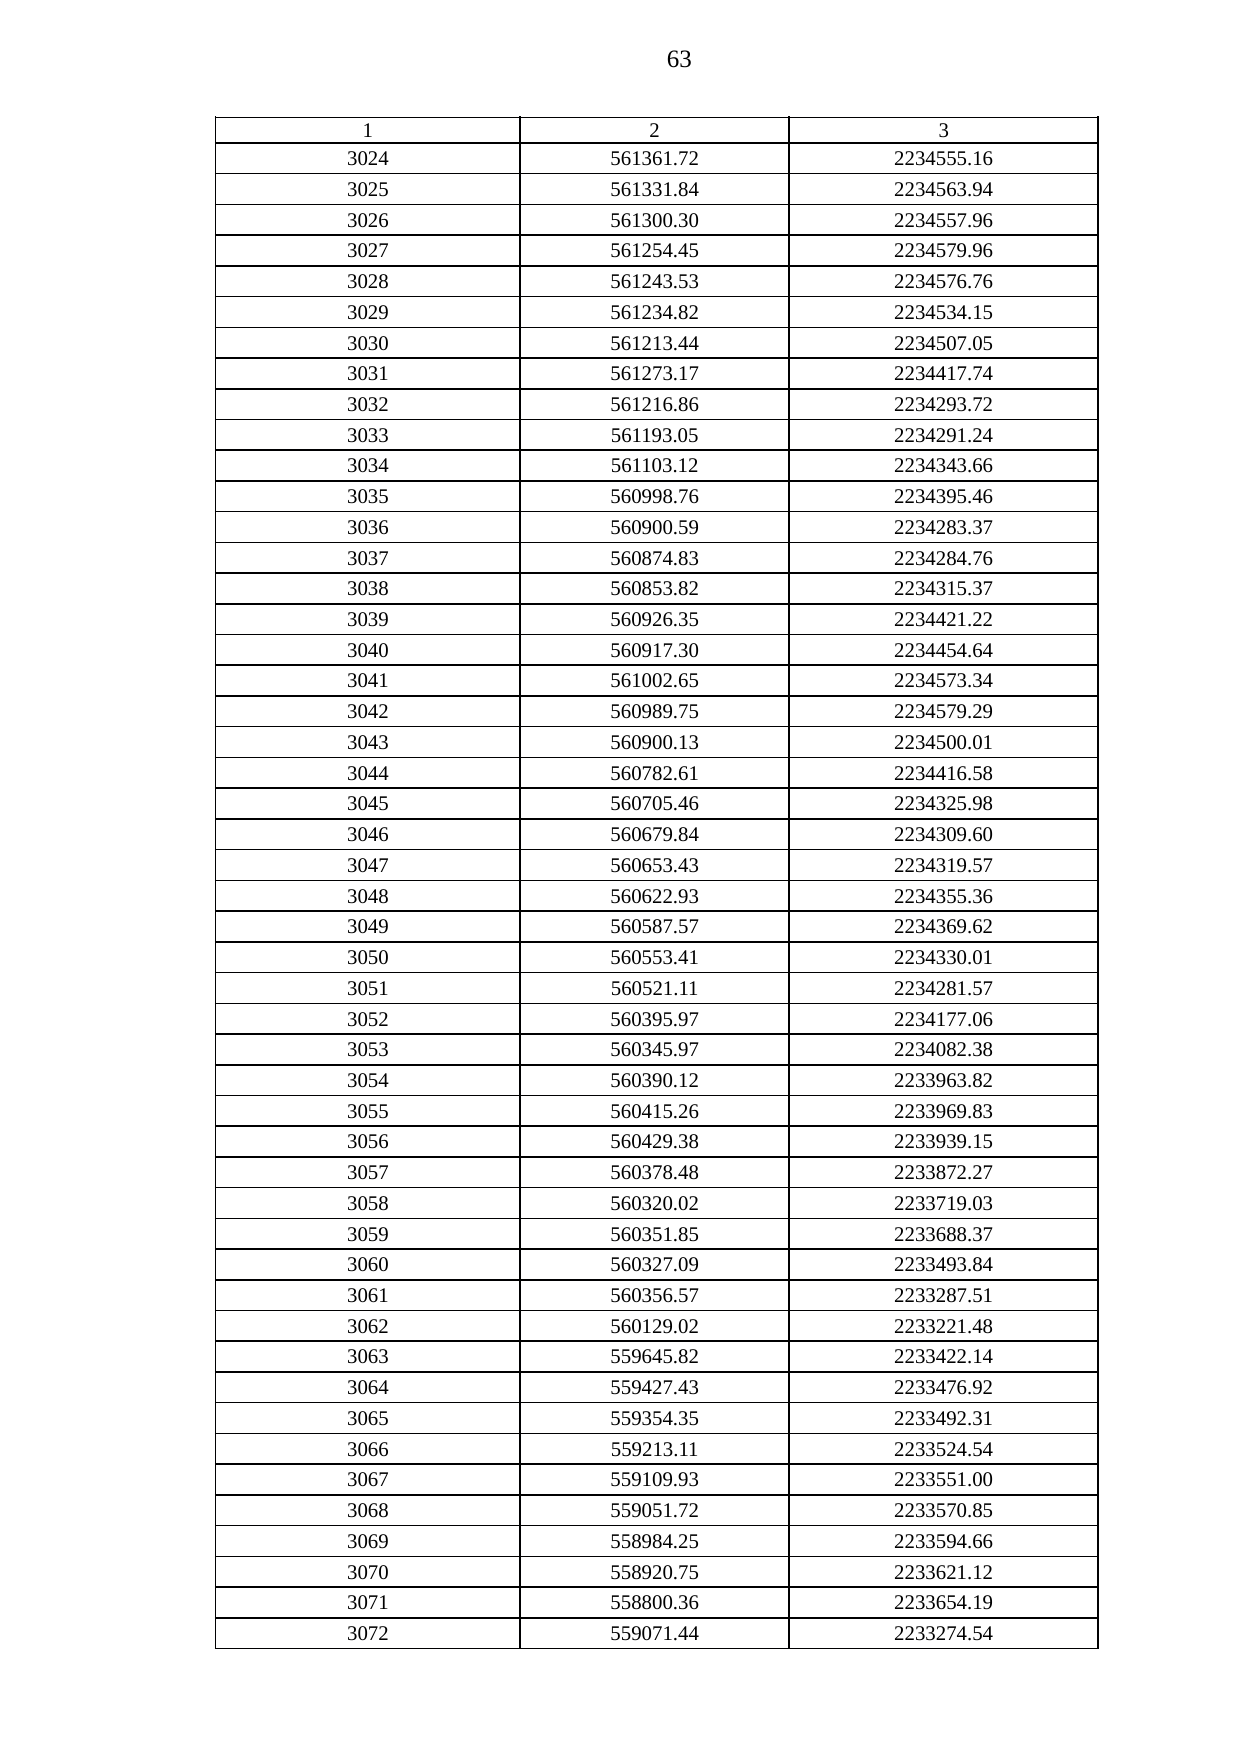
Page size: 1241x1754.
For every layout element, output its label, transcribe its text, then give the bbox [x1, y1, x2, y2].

table_cell 3067 [216, 1465, 519, 1494]
table_cell 560705.46 [521, 789, 788, 818]
table_cell 2233524.54 [790, 1434, 1097, 1463]
table_cell 559427.43 [521, 1373, 788, 1402]
table_cell 3024 [216, 144, 519, 173]
table_cell 3066 [216, 1434, 519, 1463]
table_cell 2234315.37 [790, 574, 1097, 603]
table_cell 2234281.57 [790, 973, 1097, 1002]
table_cell 560900.13 [521, 727, 788, 757]
table_cell 560900.59 [521, 512, 788, 541]
table_cell 2234293.72 [790, 390, 1097, 418]
table_cell 3026 [216, 205, 519, 234]
table_cell 2234573.34 [790, 666, 1097, 695]
table_cell 3043 [216, 727, 519, 757]
table_cell 560553.41 [521, 943, 788, 972]
table_cell 3038 [216, 574, 519, 603]
table_cell 3046 [216, 820, 519, 849]
table_cell 2233969.83 [790, 1096, 1097, 1125]
table_cell 2234343.66 [790, 451, 1097, 480]
table_cell 3050 [216, 943, 519, 972]
table_cell 2234291.24 [790, 420, 1097, 449]
table_cell 560782.61 [521, 758, 788, 787]
table_cell 560395.97 [521, 1004, 788, 1033]
table_cell 560521.11 [521, 973, 788, 1002]
table_cell 2234309.60 [790, 820, 1097, 849]
table_cell 3033 [216, 420, 519, 449]
table_header 2 [521, 118, 788, 142]
table_cell 560653.43 [521, 850, 788, 879]
table_cell 2233493.84 [790, 1250, 1097, 1279]
table_cell 560587.57 [521, 912, 788, 941]
table_cell 2234355.36 [790, 881, 1097, 910]
table_cell 560429.38 [521, 1127, 788, 1156]
table_cell 561273.17 [521, 359, 788, 388]
table_cell 2234283.37 [790, 512, 1097, 541]
table_cell 3025 [216, 174, 519, 203]
table_cell 2233594.66 [790, 1526, 1097, 1556]
table_cell 561331.84 [521, 174, 788, 203]
table_cell 560345.97 [521, 1035, 788, 1064]
table_cell 3062 [216, 1311, 519, 1340]
table_cell 2234319.57 [790, 850, 1097, 879]
table_cell 2234082.38 [790, 1035, 1097, 1064]
table_cell 3028 [216, 267, 519, 296]
table_cell 3056 [216, 1127, 519, 1156]
table_cell 560679.84 [521, 820, 788, 849]
table_cell 3053 [216, 1035, 519, 1064]
table_cell 3061 [216, 1281, 519, 1310]
table_cell 2234500.01 [790, 727, 1097, 757]
table_cell 2234177.06 [790, 1004, 1097, 1033]
table_cell 2234555.16 [790, 144, 1097, 173]
table_cell 2234325.98 [790, 789, 1097, 818]
table_cell 2233274.54 [790, 1619, 1097, 1648]
table_cell 561216.86 [521, 390, 788, 418]
table_cell 561234.82 [521, 297, 788, 326]
table_cell 2233221.48 [790, 1311, 1097, 1340]
table_cell 561361.72 [521, 144, 788, 173]
table_cell 3036 [216, 512, 519, 541]
table_cell 560327.09 [521, 1250, 788, 1279]
table_header 1 [216, 118, 519, 142]
table_cell 3032 [216, 390, 519, 418]
table_cell 3064 [216, 1373, 519, 1402]
table_cell 2234395.46 [790, 482, 1097, 511]
table_cell 3030 [216, 328, 519, 357]
table_cell 3045 [216, 789, 519, 818]
table_cell 561254.45 [521, 236, 788, 265]
table_cell 559213.11 [521, 1434, 788, 1463]
table_cell 3039 [216, 605, 519, 634]
table_cell 560853.82 [521, 574, 788, 603]
table_header 3 [790, 118, 1097, 142]
table_cell 561103.12 [521, 451, 788, 480]
table_cell 3071 [216, 1588, 519, 1617]
table_cell 3034 [216, 451, 519, 480]
table_cell 559109.93 [521, 1465, 788, 1494]
table_cell 3044 [216, 758, 519, 787]
table_cell 559051.72 [521, 1496, 788, 1525]
table_cell 559354.35 [521, 1403, 788, 1433]
table_cell 560390.12 [521, 1066, 788, 1094]
table_cell 561213.44 [521, 328, 788, 357]
table_cell 559645.82 [521, 1342, 788, 1371]
table_cell 3055 [216, 1096, 519, 1125]
table_cell 2234417.74 [790, 359, 1097, 388]
table_cell 3040 [216, 635, 519, 664]
table_cell 3037 [216, 543, 519, 572]
table_cell 3057 [216, 1158, 519, 1187]
table_cell 2233872.27 [790, 1158, 1097, 1187]
table_cell 2234576.76 [790, 267, 1097, 296]
table_cell 3041 [216, 666, 519, 695]
table_cell 3048 [216, 881, 519, 910]
table_cell 3065 [216, 1403, 519, 1433]
table_cell 560874.83 [521, 543, 788, 572]
table_cell 3027 [216, 236, 519, 265]
table_cell 2233719.03 [790, 1188, 1097, 1217]
table_cell 3070 [216, 1557, 519, 1586]
table_cell 3047 [216, 850, 519, 879]
table_cell 2234557.96 [790, 205, 1097, 234]
table_cell 3029 [216, 297, 519, 326]
table_cell 3072 [216, 1619, 519, 1648]
table_cell 2233476.92 [790, 1373, 1097, 1402]
table_cell 558800.36 [521, 1588, 788, 1617]
table_cell 561300.30 [521, 205, 788, 234]
table_cell 2233939.15 [790, 1127, 1097, 1156]
table_cell 2233422.14 [790, 1342, 1097, 1371]
table_cell 3035 [216, 482, 519, 511]
table_cell 2234421.22 [790, 605, 1097, 634]
table_cell 2234330.01 [790, 943, 1097, 972]
table_cell 3052 [216, 1004, 519, 1033]
table_cell 2233963.82 [790, 1066, 1097, 1094]
table_cell 2234369.62 [790, 912, 1097, 941]
table_cell 560129.02 [521, 1311, 788, 1340]
table_cell 2233570.85 [790, 1496, 1097, 1525]
table_cell 2233621.12 [790, 1557, 1097, 1586]
table_cell 3051 [216, 973, 519, 1002]
table_cell 561193.05 [521, 420, 788, 449]
table_cell 2233492.31 [790, 1403, 1097, 1433]
table_cell 2234454.64 [790, 635, 1097, 664]
table_cell 560926.35 [521, 605, 788, 634]
table_cell 2234416.58 [790, 758, 1097, 787]
table_cell 3031 [216, 359, 519, 388]
table_cell 2234563.94 [790, 174, 1097, 203]
table_cell 2234507.05 [790, 328, 1097, 357]
table_cell 2233551.00 [790, 1465, 1097, 1494]
table_cell 3063 [216, 1342, 519, 1371]
table_cell 560415.26 [521, 1096, 788, 1125]
table_cell 560320.02 [521, 1188, 788, 1217]
table_cell 2233287.51 [790, 1281, 1097, 1310]
table_cell 3059 [216, 1219, 519, 1248]
table_cell 3054 [216, 1066, 519, 1094]
table_cell 3058 [216, 1188, 519, 1217]
table_cell 3060 [216, 1250, 519, 1279]
table_cell 560378.48 [521, 1158, 788, 1187]
table_cell 560351.85 [521, 1219, 788, 1248]
table_cell 560998.76 [521, 482, 788, 511]
table_cell 3049 [216, 912, 519, 941]
table_cell 560356.57 [521, 1281, 788, 1310]
table_cell 2234579.96 [790, 236, 1097, 265]
table_cell 561002.65 [521, 666, 788, 695]
table_cell 560989.75 [521, 697, 788, 726]
table_cell 558984.25 [521, 1526, 788, 1556]
table_cell 2234579.29 [790, 697, 1097, 726]
table_cell 2233654.19 [790, 1588, 1097, 1617]
table_cell 559071.44 [521, 1619, 788, 1648]
table_cell 560622.93 [521, 881, 788, 910]
table_cell 2234284.76 [790, 543, 1097, 572]
table_cell 3068 [216, 1496, 519, 1525]
table_cell 560917.30 [521, 635, 788, 664]
table_cell 561243.53 [521, 267, 788, 296]
table_cell 2234534.15 [790, 297, 1097, 326]
table_cell 2233688.37 [790, 1219, 1097, 1248]
table_cell 3042 [216, 697, 519, 726]
table_cell 558920.75 [521, 1557, 788, 1586]
table_cell 3069 [216, 1526, 519, 1556]
